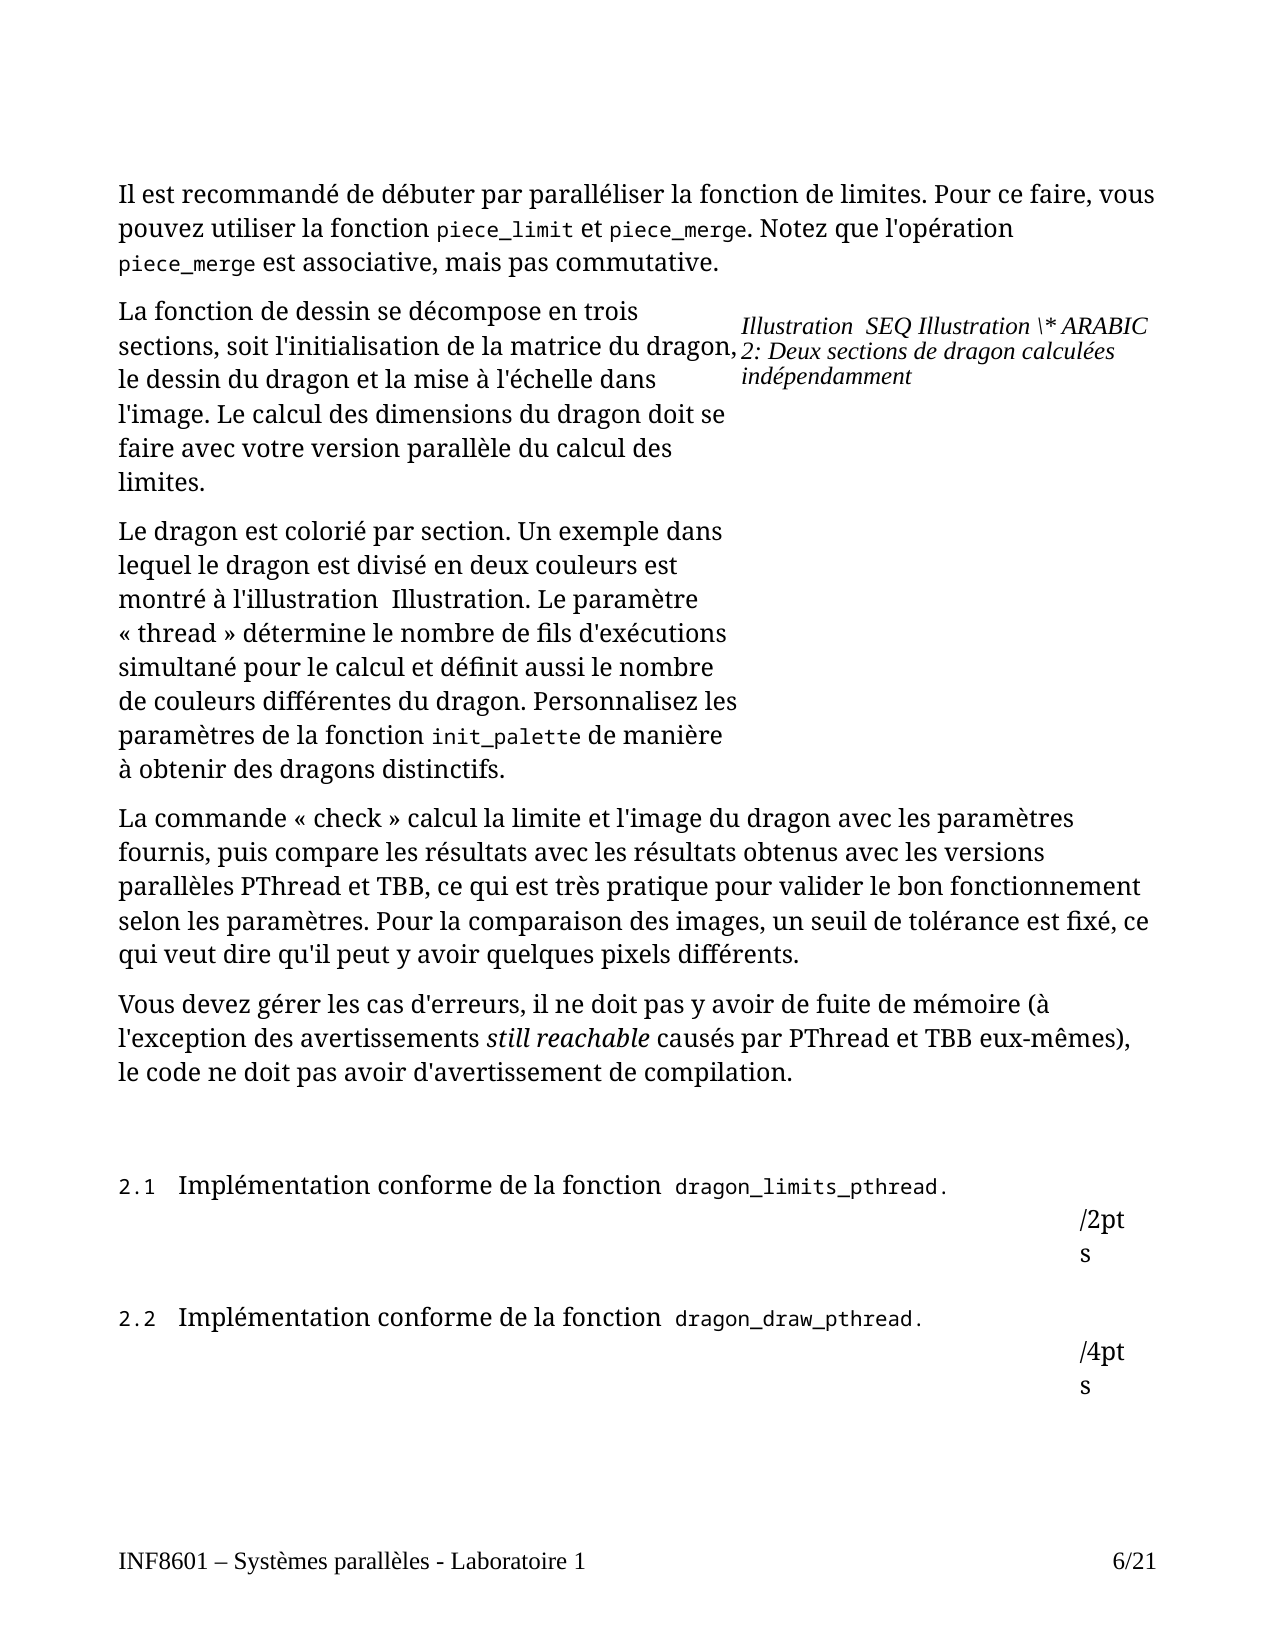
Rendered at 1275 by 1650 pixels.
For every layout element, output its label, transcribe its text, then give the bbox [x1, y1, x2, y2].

text Vous devez gérer les cas d'erreurs, il ne doit pas y avoir de fuite de mémoire (à l'exception des avertissements still reachable causés par PThread et TBB eux-mêmes), le code ne doit pas avoir d'avertissement de compilation. [118, 986, 1157, 1088]
table_cell Implémentation conforme de la fonction dragon_draw_pthread. [107, 1285, 995, 1417]
text Le dragon est colorié par section. Un exemple dans lequel le dragon est divisé en deux couleurs est montré à l'illustration Illustration. Le paramètre « thread » détermine le nombre de fils d'exécutions simultané pour le calcul et définit aussi le nombre de couleurs différentes du dragon. Personnalisez les paramètres de la fonction init_palette de manière à obtenir des dragons distinctifs. [118, 513, 1157, 786]
text Il est recommandé de débuter par paralléliser la fonction de limites. Pour ce faire, vous pouvez utiliser la fonction piece_limit et piece_merge. Notez que l'opération piece_merge est associative, mais pas commutative. [118, 177, 1157, 279]
table_header [995, 1153, 1068, 1285]
table_cell [995, 1285, 1068, 1417]
table_header /2pts [1068, 1153, 1146, 1285]
text La fonction de dessin se décompose en trois sections, soit l'initialisation de la matrice du dragon, le dessin du dragon et la mise à l'échelle dans l'image. Le calcul des dimensions du dragon doit se faire avec votre version parallèle du calcul des limites. [118, 294, 1157, 498]
table_header Implémentation conforme de la fonction dragon_limits_pthread. [107, 1153, 995, 1285]
text La commande « check » calcul la limite et l'image du dragon avec les paramètres fournis, puis compare les résultats avec les résultats obtenus avec les versions parallèles PThread et TBB, ce qui est très pratique pour valider le bon fonctionnement selon les paramètres. Pour la comparaison des images, un seuil de tolérance est fixé, ce qui veut dire qu'il peut y avoir quelques pixels différents. [118, 801, 1157, 971]
table_cell /4pts [1068, 1285, 1146, 1417]
